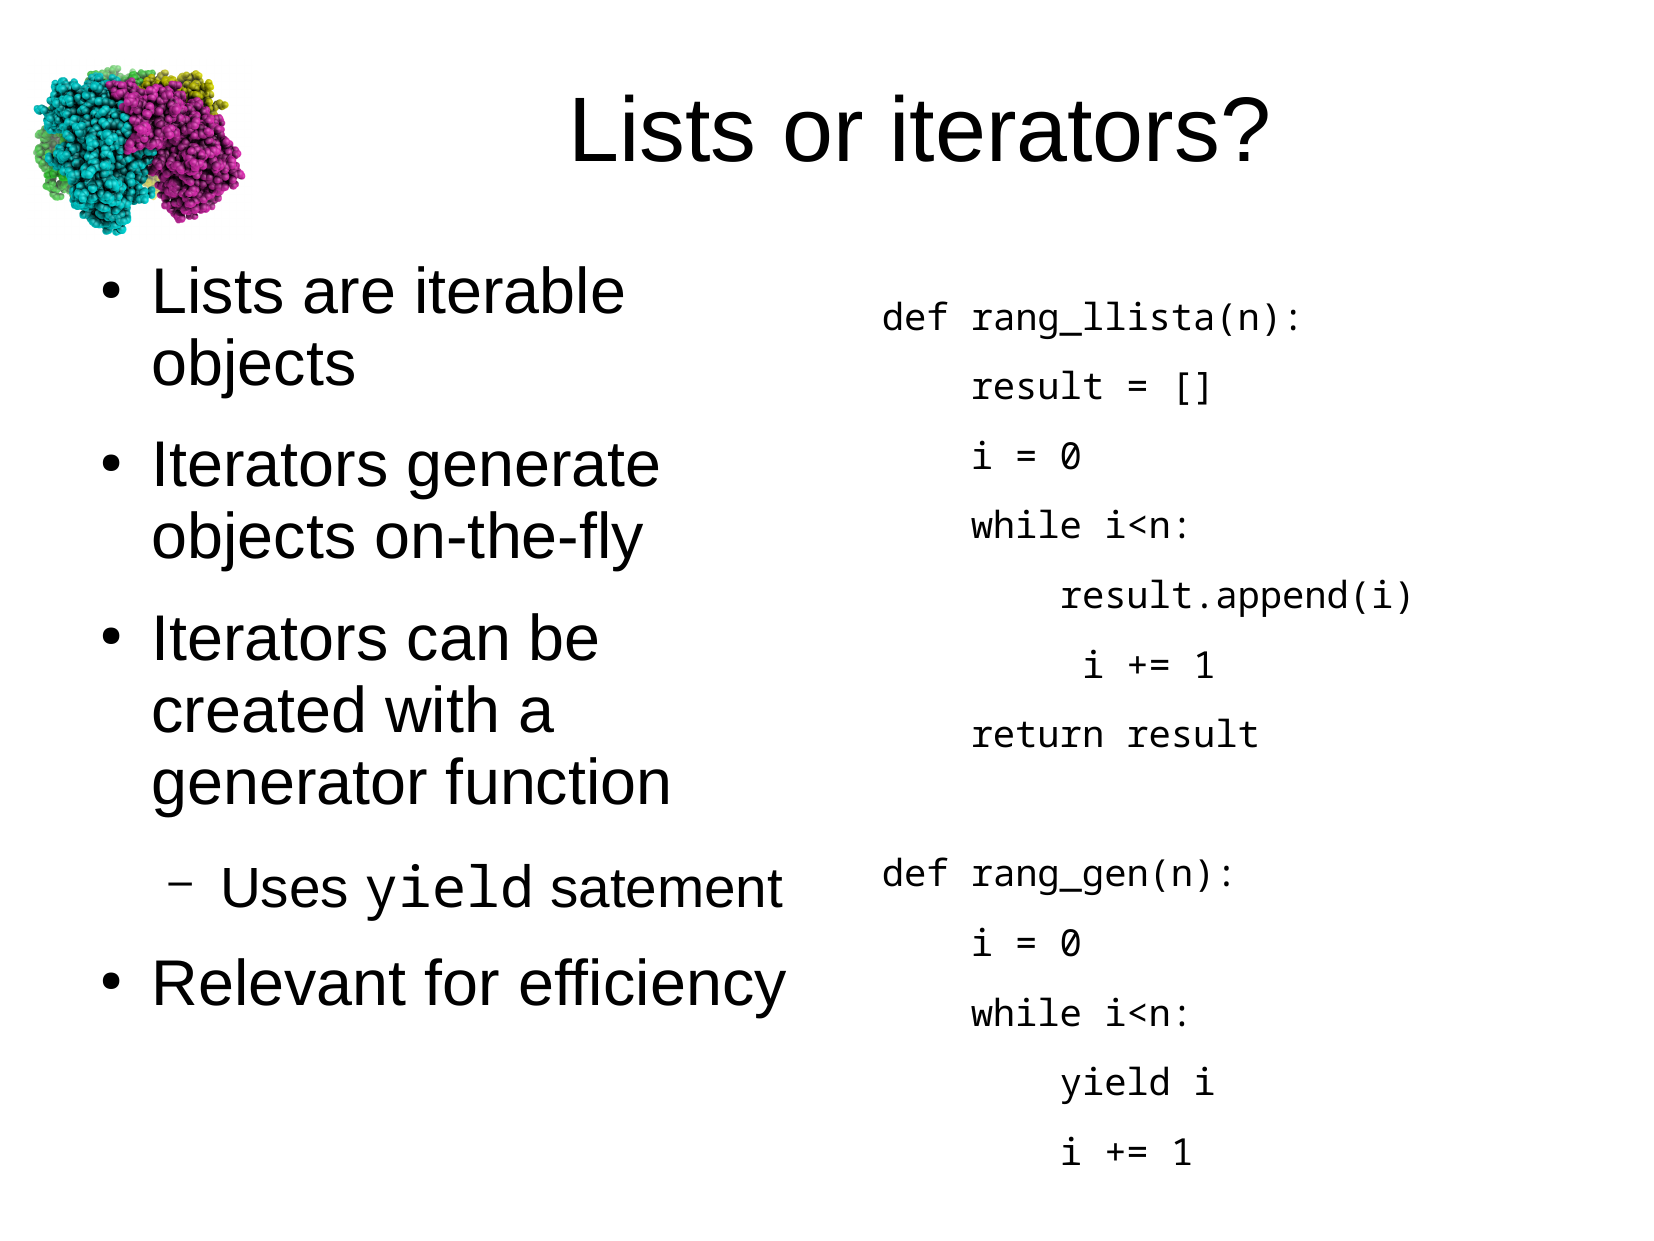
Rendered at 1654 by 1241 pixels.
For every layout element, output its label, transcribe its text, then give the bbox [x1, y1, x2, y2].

picture [27, 59, 253, 240]
title Lists or iterators? [270, 25, 1571, 233]
list def rang_llista(n): result = [] i = 0 while i<n: result.append(i) i += 1 return result def rang_gen(n): i = 0 while i<n: yield i i += 1 [881, 290, 1592, 1186]
list Lists are iterable objects Iterators generate objects on-the-fly Iterators can be created with a generator function Uses yield satement Relevant for efficiency [82, 255, 793, 1036]
